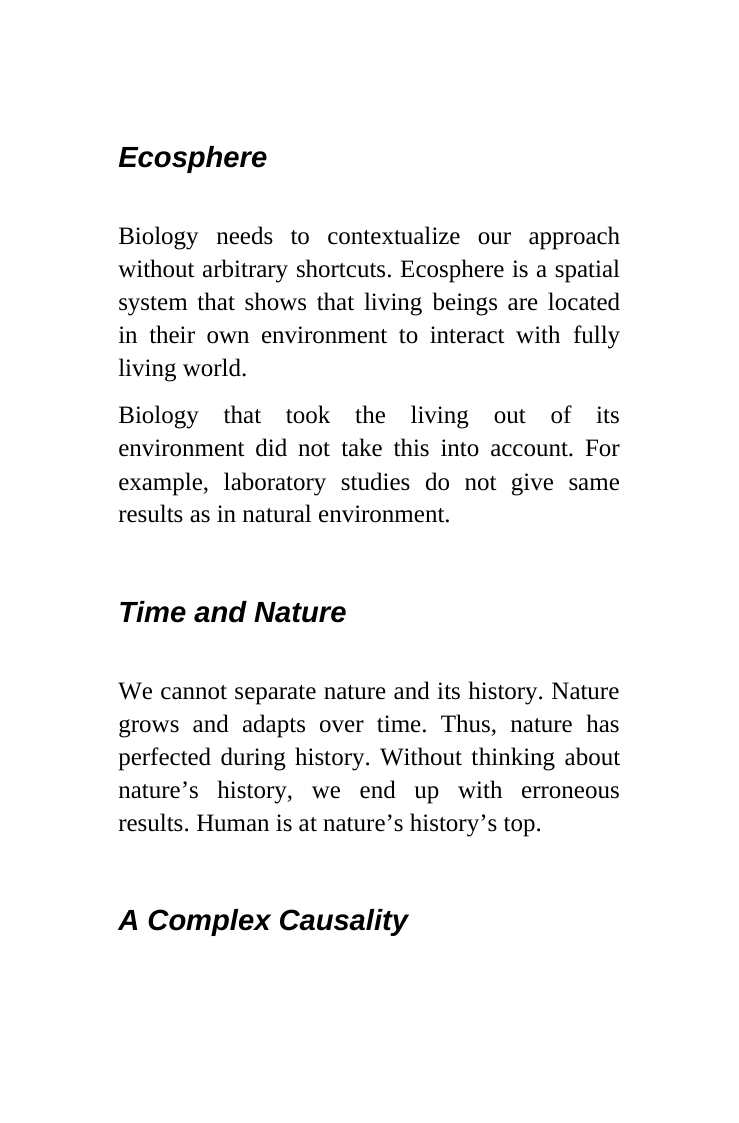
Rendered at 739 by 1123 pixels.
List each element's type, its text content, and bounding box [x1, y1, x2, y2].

text We cannot separate nature and its history. Nature grows and adapts over time. Thus, nature has perfected during history. Without thinking about nature’s history, we end up with erroneous results. Human is at nature’s history’s top. [118, 676, 620, 837]
text Biology needs to contextualize our approach without arbitrary shortcuts. Ecosphere is a spatial system that shows that living beings are located in their own environment to interact with fully living world. [118, 221, 620, 382]
subtitle Time and Nature [118, 595, 620, 628]
text Biology that took the living out of its environment did not take this into account. For example, laboratory studies do not give same results as in natural environment. [118, 401, 620, 528]
subtitle A Complex Causality [118, 903, 620, 937]
subtitle Ecosphere [118, 140, 620, 173]
